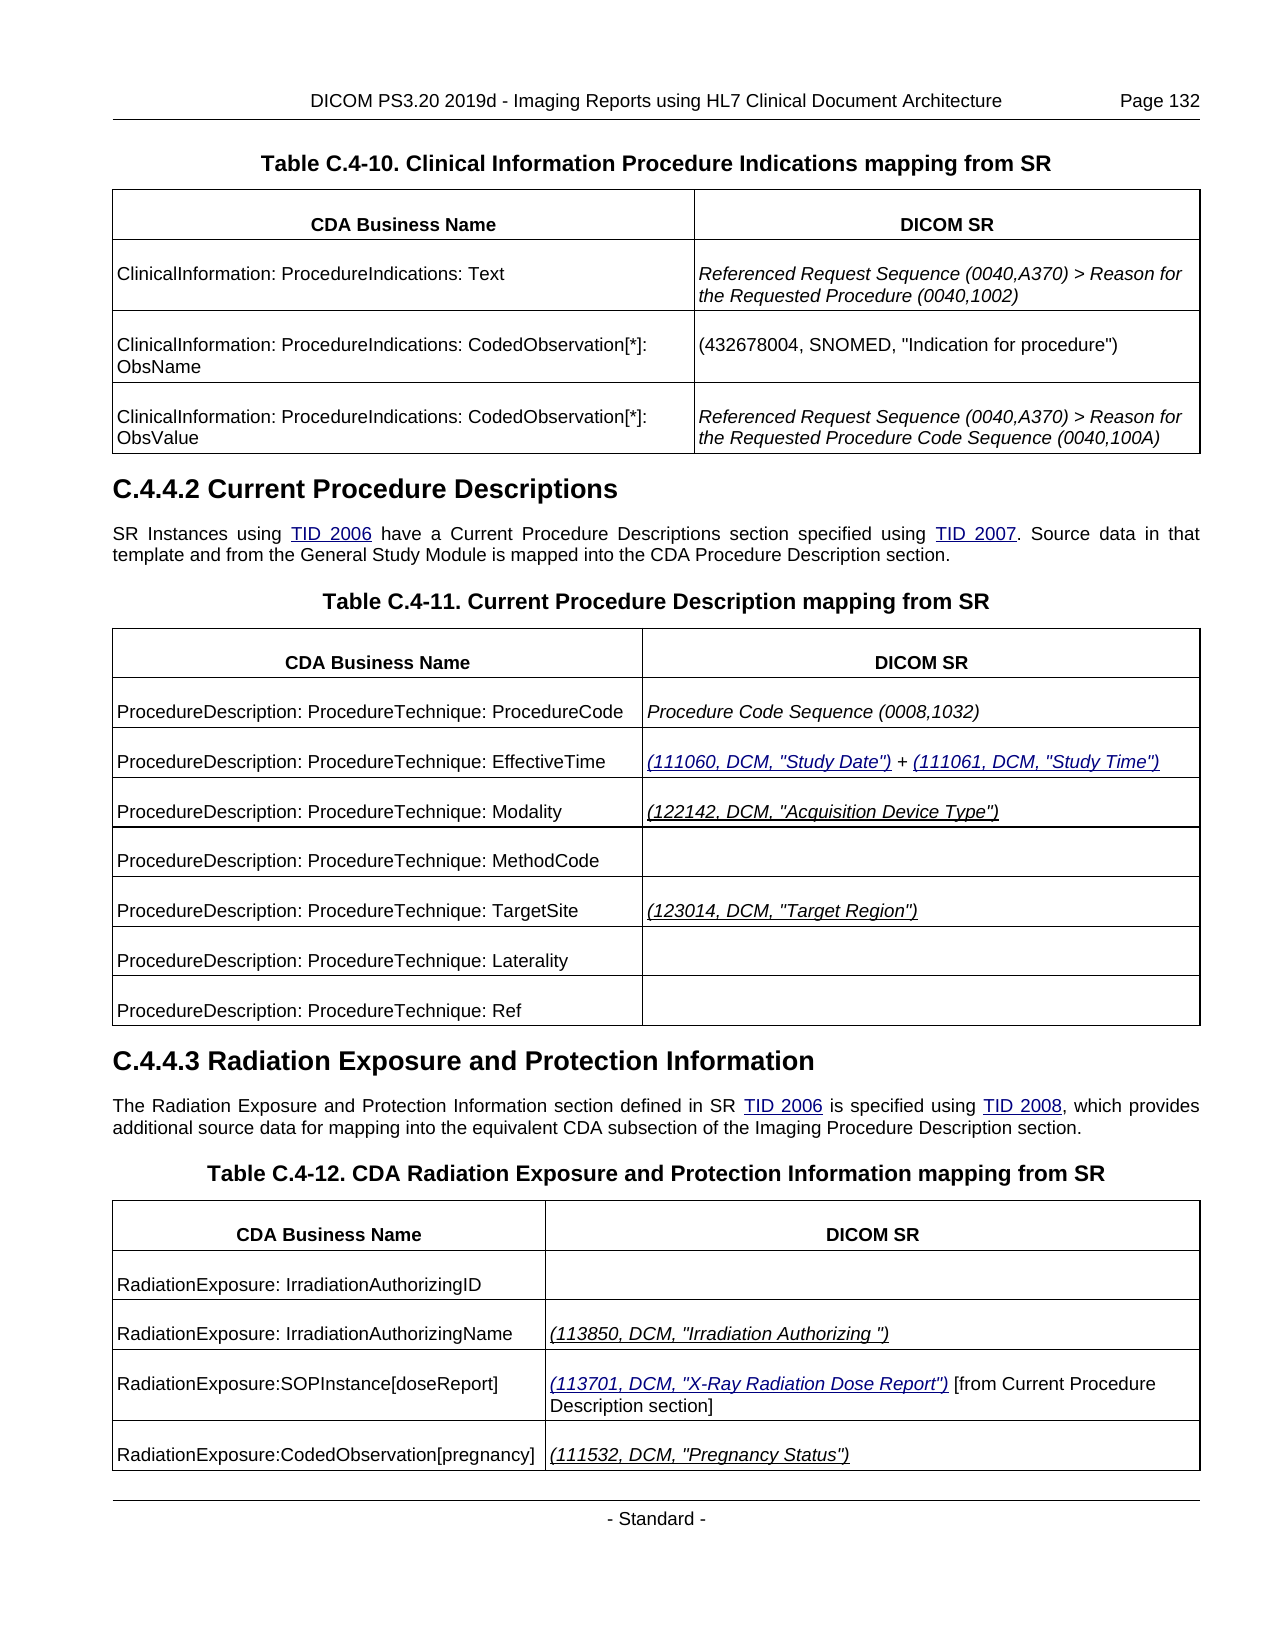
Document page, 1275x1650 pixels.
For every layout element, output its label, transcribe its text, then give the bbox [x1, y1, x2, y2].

table_cell (113850, DCM, "Irradiation Authorizing ") [546, 1300, 1199, 1349]
table_cell ProcedureDescription: ProcedureTechnique: Ref [113, 976, 642, 1025]
table_cell (123014, DCM, "Target Region") [643, 877, 1199, 926]
text The Radiation Exposure and Protection Information section defined in SR TID 2006 is specified using TID 2008, which provides additional source data for mapping into the equivalent CDA subsection of the Imaging Procedure Description section. [112, 1095, 1200, 1138]
table_header DICOM SR [695, 190, 1199, 239]
table_cell ClinicalInformation: ProcedureIndications: CodedObservation[*]: ObsName [113, 311, 694, 382]
table_header CDA Business Name [113, 190, 694, 239]
table_cell ClinicalInformation: ProcedureIndications: Text [113, 240, 694, 310]
text Table C.4-11. Current Procedure Description mapping from SR [112, 588, 1200, 614]
table_header DICOM SR [643, 629, 1199, 677]
table_cell [643, 828, 1199, 876]
table_cell ClinicalInformation: ProcedureIndications: CodedObservation[*]: ObsValue [113, 383, 694, 453]
table_cell ProcedureDescription: ProcedureTechnique: Modality [113, 778, 642, 826]
table_cell (122142, DCM, "Acquisition Device Type") [643, 778, 1199, 826]
table_header DICOM SR [546, 1201, 1199, 1249]
text Table C.4-12. CDA Radiation Exposure and Protection Information mapping from SR [112, 1161, 1200, 1186]
text Table C.4-10. Clinical Information Procedure Indications mapping from SR [112, 150, 1200, 176]
table_cell Referenced Request Sequence (0040,A370) > Reason for the Requested Procedure (0040,1002) [695, 240, 1199, 310]
table_cell (111060, DCM, "Study Date") + (111061, DCM, "Study Time") [643, 728, 1199, 777]
text C.4.4.3 Radiation Exposure and Protection Information [112, 1045, 1200, 1076]
table_cell ProcedureDescription: ProcedureTechnique: TargetSite [113, 877, 642, 926]
table_cell [546, 1251, 1199, 1299]
table_cell (113701, DCM, "X-Ray Radiation Dose Report") [from Current Procedure Description section] [546, 1350, 1199, 1420]
table_cell ProcedureDescription: ProcedureTechnique: ProcedureCode [113, 678, 642, 727]
table_cell (432678004, SNOMED, "Indication for procedure") [695, 311, 1199, 382]
table_cell (111532, DCM, "Pregnancy Status") [546, 1421, 1199, 1470]
table_cell [643, 976, 1199, 1025]
table_cell ProcedureDescription: ProcedureTechnique: Laterality [113, 927, 642, 975]
text SR Instances using TID 2006 have a Current Procedure Descriptions section specified using TID 2007. Source data in that template and from the General Study Module is mapped into the CDA Procedure Description section. [112, 523, 1200, 566]
table_cell RadiationExposure: IrradiationAuthorizingID [113, 1251, 545, 1299]
table_cell RadiationExposure:SOPInstance[doseReport] [113, 1350, 545, 1420]
table_header CDA Business Name [113, 629, 642, 677]
text C.4.4.2 Current Procedure Descriptions [112, 473, 1200, 504]
table_cell ProcedureDescription: ProcedureTechnique: MethodCode [113, 828, 642, 876]
table_cell RadiationExposure: IrradiationAuthorizingName [113, 1300, 545, 1349]
table_cell Referenced Request Sequence (0040,A370) > Reason for the Requested Procedure Code Sequence (0040,100A) [695, 383, 1199, 453]
table_header CDA Business Name [113, 1201, 545, 1249]
table_cell ProcedureDescription: ProcedureTechnique: EffectiveTime [113, 728, 642, 777]
table_cell RadiationExposure:CodedObservation[pregnancy] [113, 1421, 545, 1470]
table_cell [643, 927, 1199, 975]
table_cell Procedure Code Sequence (0008,1032) [643, 678, 1199, 727]
